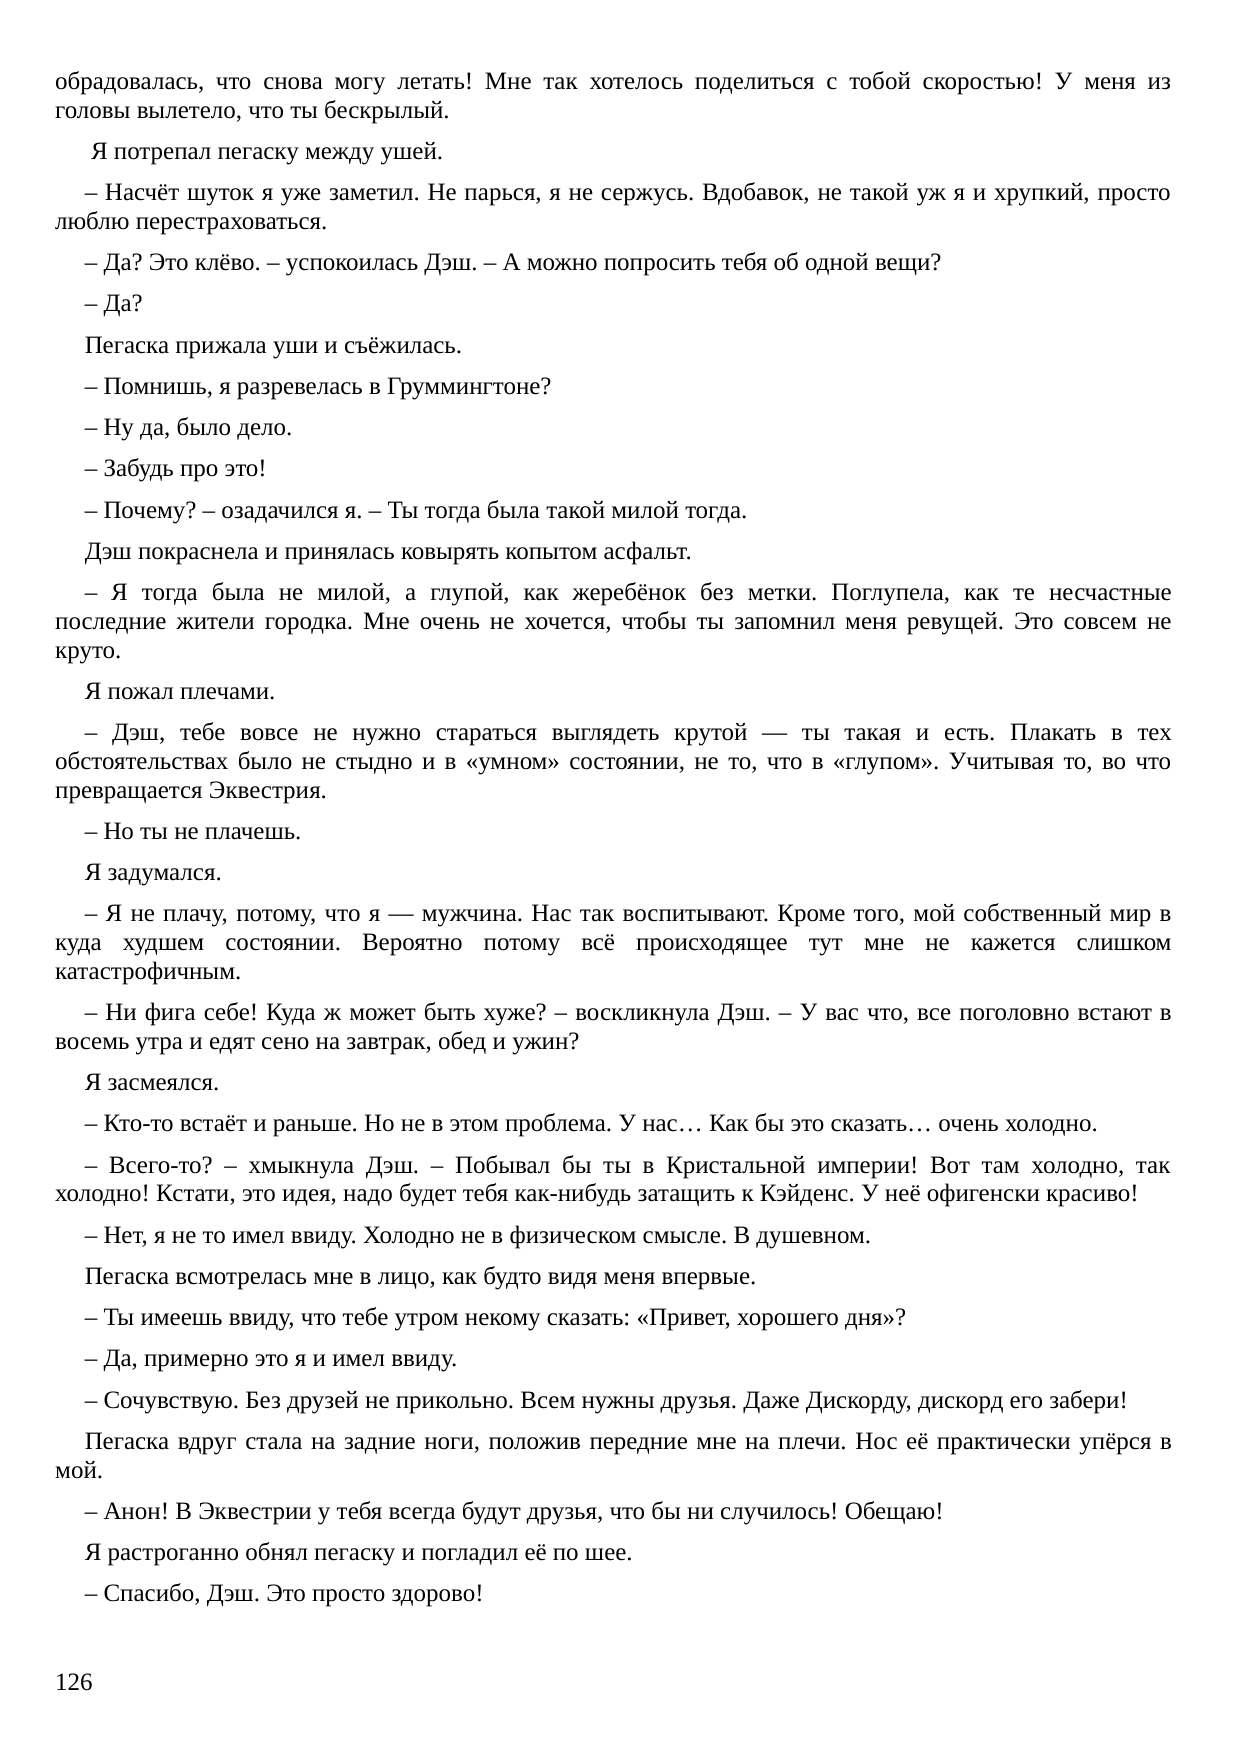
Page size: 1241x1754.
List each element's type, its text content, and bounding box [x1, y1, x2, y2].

text – Всего-то? – хмыкнула Дэш. – Побывал бы ты в Кристальной империи! Вот там холодно, так холодно! Кстати, это идея, надо будет тебя как-нибудь затащить к Кэйденс. У неё офигенски красиво! [55, 1150, 1173, 1207]
text – Но ты не плачешь. [55, 816, 1173, 845]
text – Я тогда была не милой, а глупой, как жеребёнок без метки. Поглупела, как те несчастные последние жители городка. Мне очень не хочется, чтобы ты запомнил меня ревущей. Это совсем не круто. [55, 577, 1173, 663]
text – Да? [55, 288, 1173, 317]
text – Спасибо, Дэш. Это просто здорово! [55, 1578, 1173, 1607]
text – Дэш, тебе вовсе не нужно стараться выглядеть крутой — ты такая и есть. Плакать в тех обстоятельствах было не стыдно и в «умном» состоянии, не то, что в «глупом». Учитывая то, во что превращается Эквестрия. [55, 717, 1173, 803]
text – Да? Это клёво. – успокоилась Дэш. – А можно попросить тебя об одной вещи? [55, 247, 1173, 276]
text – Ни фига себе! Куда ж может быть хуже? – воскликнула Дэш. – У вас что, все поголовно встают в восемь утра и едят сено на завтрак, обед и ужин? [55, 997, 1173, 1055]
text – Сочувствую. Без друзей не прикольно. Всем нужны друзья. Даже Дискорду, дискорд его забери! [55, 1385, 1173, 1413]
text Пегаска вдруг стала на задние ноги, положив передние мне на плечи. Нос её практически упёрся в мой. [55, 1426, 1173, 1483]
text – Почему? – озадачился я. – Ты тогда была такой милой тогда. [55, 495, 1173, 523]
text – Ты имеешь ввиду, что тебе утром некому сказать: «Привет, хорошего дня»? [55, 1302, 1173, 1331]
text Дэш покраснела и принялась ковырять копытом асфальт. [55, 536, 1173, 565]
text Я задумался. [55, 857, 1173, 886]
text – Помнишь, я разревелась в Груммингтоне? [55, 371, 1173, 400]
text Я пожал плечами. [55, 676, 1173, 705]
text – Анон! В Эквестрии у тебя всегда будут друзья, что бы ни случилось! Обещаю! [55, 1496, 1173, 1525]
text – Я не плачу, потому, что я — мужчина. Нас так воспитывают. Кроме того, мой собственный мир в куда худшем состоянии. Вероятно потому всё происходящее тут мне не кажется слишком катастрофичным. [55, 898, 1173, 985]
text Я растроганно обнял пегаску и погладил её по шее. [55, 1537, 1173, 1566]
text – Кто-то встаёт и раньше. Но не в этом проблема. У нас… Как бы это сказать… очень холодно. [55, 1108, 1173, 1137]
text – Ну да, было дело. [55, 412, 1173, 441]
text Я потрепал пегаску между ушей. [55, 136, 1173, 165]
text Я засмеялся. [55, 1067, 1173, 1096]
text – Да, примерно это я и имел ввиду. [55, 1343, 1173, 1372]
text – Нет, я не то имел ввиду. Холодно не в физическом смысле. В душевном. [55, 1220, 1173, 1248]
text обрадовалась, что снова могу летать! Мне так хотелось поделиться с тобой скоростью! У меня из головы вылетело, что ты бескрылый. [55, 66, 1173, 123]
text – Насчёт шуток я уже заметил. Не парься, я не сержусь. Вдобавок, не такой уж я и хрупкий, просто люблю перестраховаться. [55, 177, 1173, 235]
text Пегаска прижала уши и съёжилась. [55, 330, 1173, 358]
text Пегаска всмотрелась мне в лицо, как будто видя меня впервые. [55, 1261, 1173, 1290]
text – Забудь про это! [55, 453, 1173, 482]
